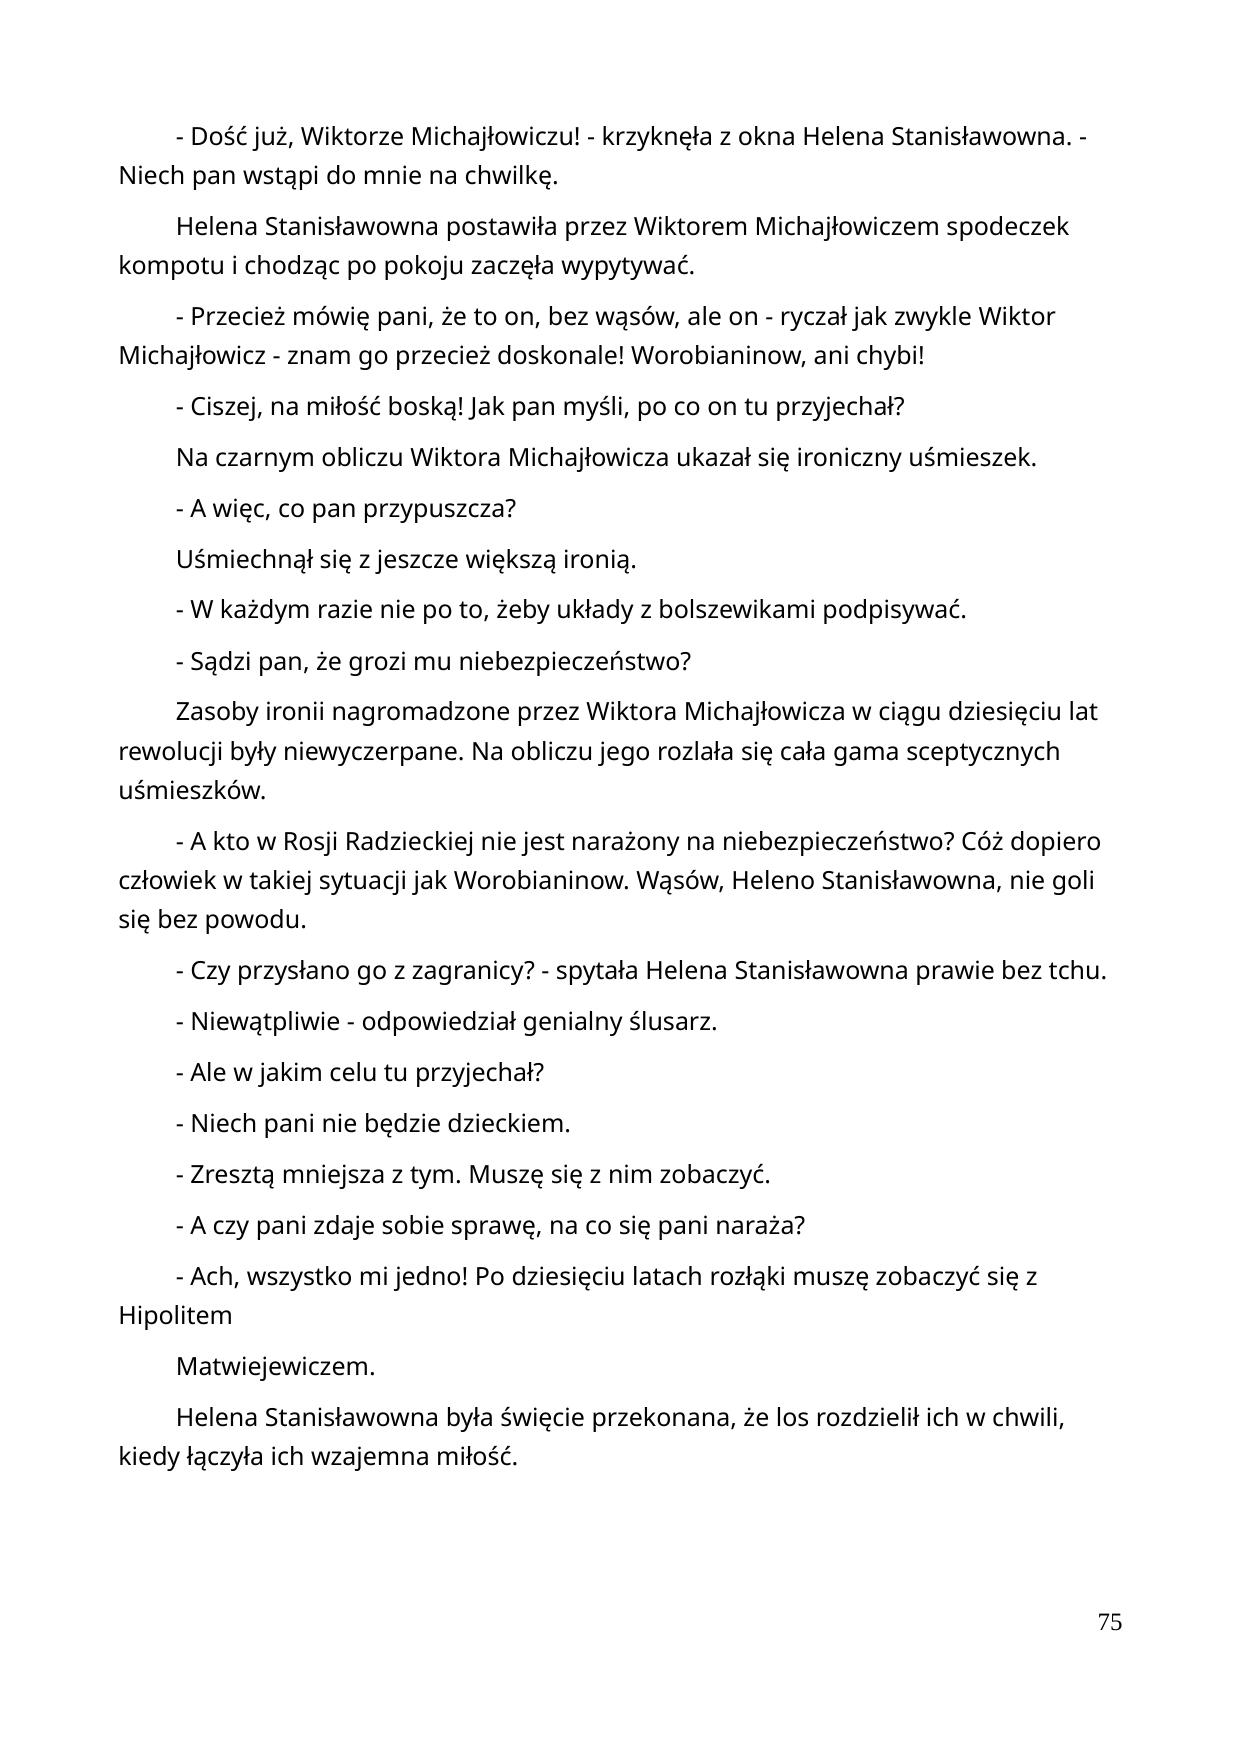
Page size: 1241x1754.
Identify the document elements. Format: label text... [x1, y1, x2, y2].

text - Niech pani nie będzie dzieckiem. [118, 1105, 1122, 1139]
text - A kto w Rosji Radzieckiej nie jest narażony na niebezpieczeństwo? Cóż dopiero człowiek w takiej sytuacji jak Worobianinow. Wąsów, Heleno Stanisławowna, nie goli się bez powodu. [118, 823, 1122, 936]
text - Sądzi pan, że grozi mu niebezpieczeństwo? [118, 643, 1122, 677]
text Matwiejewiczem. [118, 1348, 1122, 1382]
text Zasoby ironii nagromadzone przez Wiktora Michajłowicza w ciągu dziesięciu lat rewolucji były niewyczerpane. Na obliczu jego rozlała się cała gama sceptycznych uśmieszków. [118, 694, 1122, 806]
text Helena Stanisławowna była święcie przekonana, że los rozdzielił ich w chwili, kiedy łączyła ich wzajemna miłość. [118, 1399, 1122, 1472]
text Na czarnym obliczu Wiktora Michajłowicza ukazał się ironiczny uśmieszek. [118, 439, 1122, 473]
text - Przecież mówię pani, że to on, bez wąsów, ale on - ryczał jak zwykle Wiktor Michajłowicz - znam go przecież doskonale! Worobianinow, ani chybi! [118, 298, 1122, 372]
text - Dość już, Wiktorze Michajłowiczu! - krzyknęła z okna Helena Stanisławowna. - Niech pan wstąpi do mnie na chwilkę. [118, 118, 1122, 191]
text - Czy przysłano go z zagranicy? - spytała Helena Stanisławowna prawie bez tchu. [118, 953, 1122, 987]
text - A więc, co pan przypuszcza? [118, 490, 1122, 524]
text - Niewątpliwie - odpowiedział genialny ślusarz. [118, 1003, 1122, 1038]
text - Ach, wszystko mi jedno! Po dziesięciu latach rozłąki muszę zobaczyć się z Hipolitem [118, 1258, 1122, 1331]
text - Zresztą mniejsza z tym. Muszę się z nim zobaczyć. [118, 1156, 1122, 1190]
text Helena Stanisławowna postawiła przez Wiktorem Michajłowiczem spodeczek kompotu i chodząc po pokoju zaczęła wypytywać. [118, 208, 1122, 281]
text - Ciszej, na miłość boską! Jak pan myśli, po co on tu przyjechał? [118, 388, 1122, 422]
text Uśmiechnął się z jeszcze większą ironią. [118, 541, 1122, 575]
text - Ale w jakim celu tu przyjechał? [118, 1054, 1122, 1088]
text - W każdym razie nie po to, żeby układy z bolszewikami podpisywać. [118, 592, 1122, 626]
text - A czy pani zdaje sobie sprawę, na co się pani naraża? [118, 1207, 1122, 1241]
